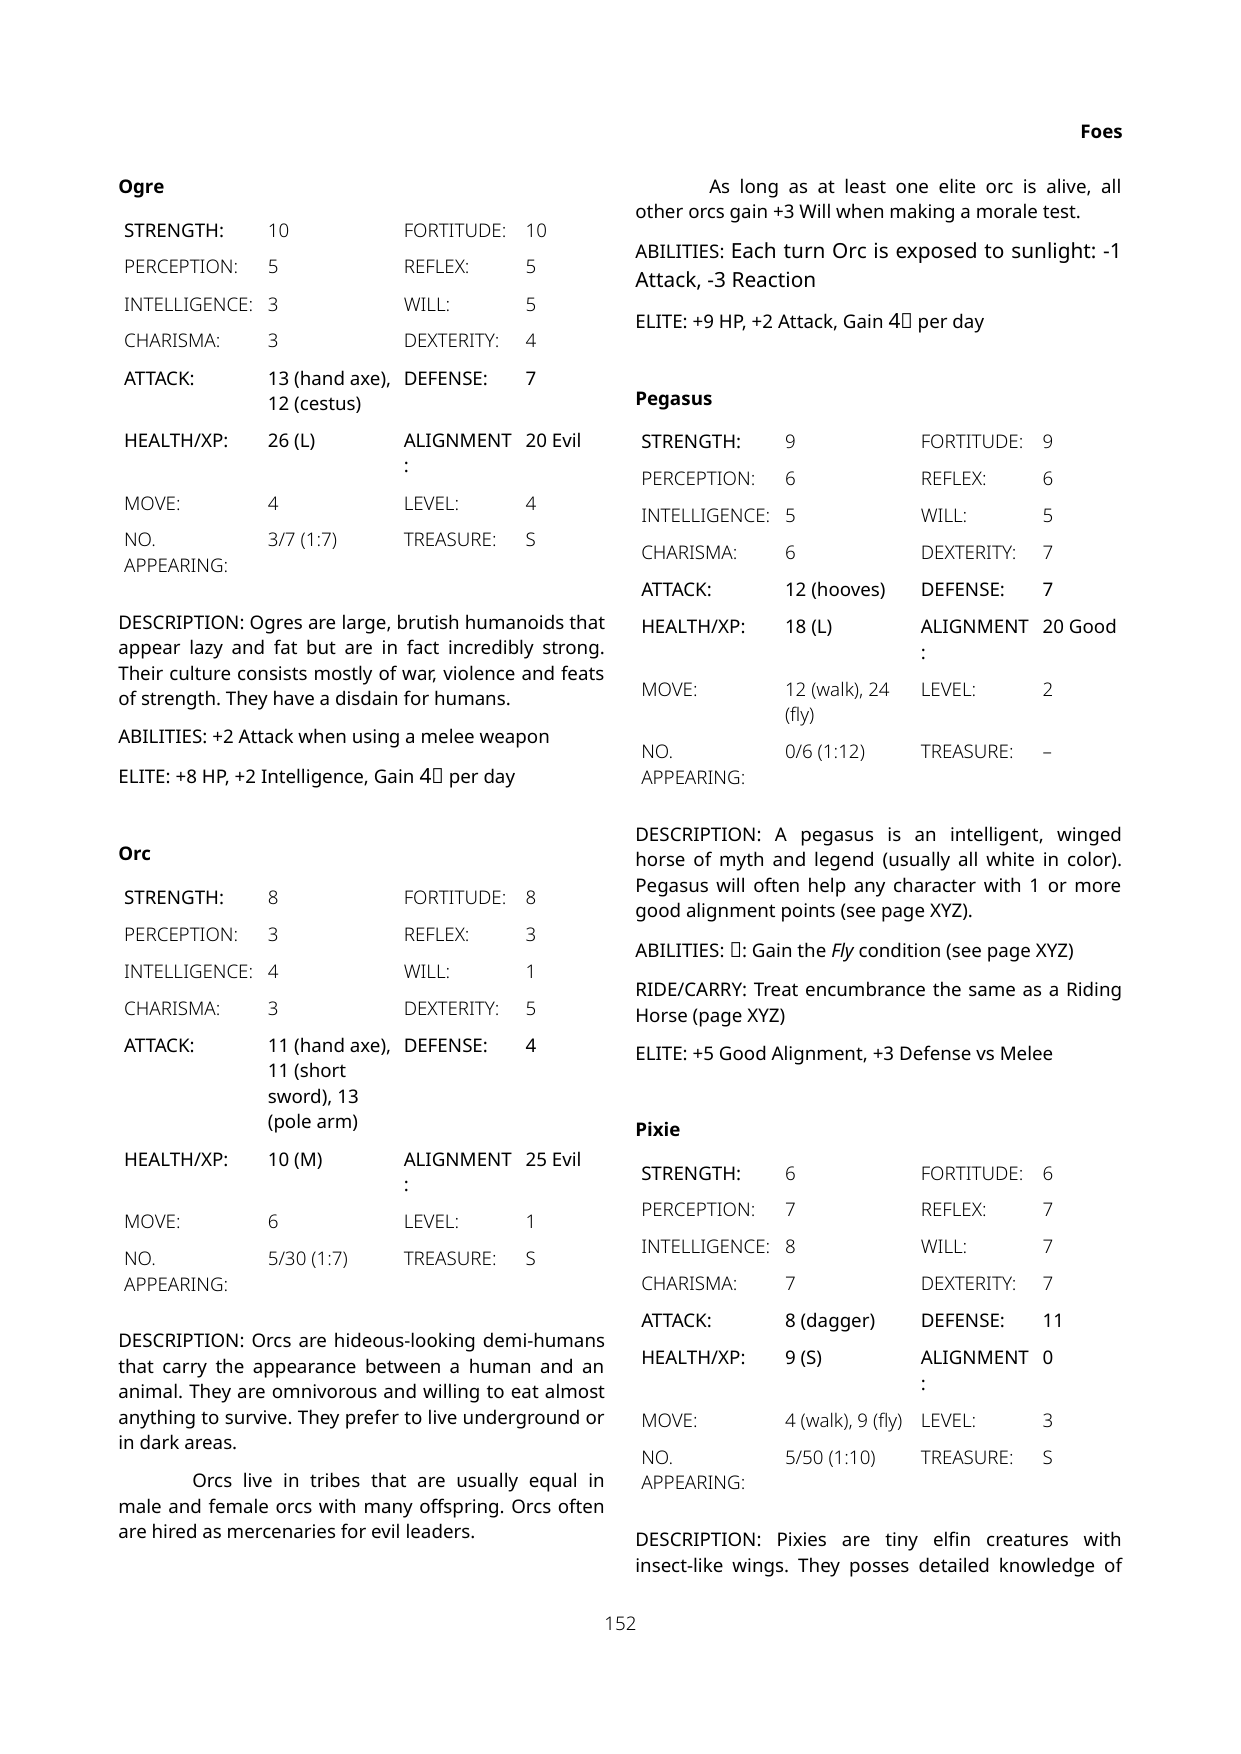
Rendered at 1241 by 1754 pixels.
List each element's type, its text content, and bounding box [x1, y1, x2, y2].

table_cell ALIGNMENT: [915, 1339, 1037, 1401]
table_cell 3 [262, 322, 398, 359]
table_cell DEFENSE: [915, 1302, 1037, 1339]
text Orc [118, 841, 605, 866]
table_cell 5 [520, 248, 606, 285]
table_cell 4 [262, 484, 398, 521]
table_cell INTELLIGENCE: [635, 1228, 779, 1265]
table_cell 7 [1037, 1191, 1123, 1228]
table_cell 7 [779, 1265, 915, 1302]
table_cell NO. APPEARING: [635, 1439, 779, 1501]
text ELITE: +8 HP, +2 Intelligence, Gain 4 per day [118, 762, 605, 790]
text ELITE: +5 Good Alignment, +3 Defense vs Melee [635, 1040, 1122, 1066]
table_cell REFLEX: [915, 460, 1037, 497]
table_header 8 [520, 879, 606, 916]
table_cell 3 [520, 916, 606, 953]
table_cell LEVEL: [915, 670, 1037, 733]
table_header 8 [262, 879, 398, 916]
table_cell 0/6 (1:12) [779, 733, 915, 795]
table_cell 7 [1037, 1265, 1123, 1302]
table_cell TREASURE: [398, 521, 520, 583]
table_cell WILL: [915, 1228, 1037, 1265]
text As long as at least one elite orc is alive, all other orcs gain +3 Will when making a morale test. [635, 173, 1122, 224]
table_cell TREASURE: [915, 1439, 1037, 1501]
table_cell ALIGNMENT: [398, 422, 520, 484]
table_cell 6 [262, 1203, 398, 1239]
table_cell ALIGNMENT: [915, 608, 1037, 670]
table_header 6 [779, 1154, 915, 1191]
table_header 10 [520, 211, 606, 248]
table_cell PERCEPTION: [118, 916, 262, 953]
table_cell 4 [520, 1027, 606, 1140]
table_cell DEXTERITY: [398, 990, 520, 1027]
table_cell ATTACK: [635, 571, 779, 608]
table_cell 5/50 (1:10) [779, 1439, 915, 1501]
table_cell 8 (dagger) [779, 1302, 915, 1339]
table_cell 25 Evil [520, 1140, 606, 1203]
table_cell 3 [1037, 1401, 1123, 1438]
table_cell – [1037, 733, 1123, 795]
table_cell 3 [262, 285, 398, 322]
table_cell NO. APPEARING: [118, 521, 262, 583]
table_cell MOVE: [118, 1203, 262, 1239]
table_cell 11 (hand axe), 11 (short sword), 13 (pole arm) [262, 1027, 398, 1140]
table_cell 5 [1037, 497, 1123, 534]
table_cell LEVEL: [398, 1203, 520, 1239]
table_cell 5 [262, 248, 398, 285]
table_cell S [520, 521, 606, 583]
table_header STRENGTH: [635, 1154, 779, 1191]
table_cell 7 [520, 359, 606, 422]
text DESCRIPTION: A pegasus is an intelligent, winged horse of myth and legend (usually all white in color). Pegasus will often help any character with 1 or more good alignment points (see page XYZ). [635, 795, 1122, 923]
table_header FORTITUDE: [915, 423, 1037, 460]
text Pegasus [635, 385, 1122, 411]
table_cell LEVEL: [398, 484, 520, 521]
table_cell NO. APPEARING: [635, 733, 779, 795]
table_cell 13 (hand axe), 12 (cestus) [262, 359, 398, 422]
table_cell WILL: [915, 497, 1037, 534]
table_cell REFLEX: [915, 1191, 1037, 1228]
table_cell CHARISMA: [118, 990, 262, 1027]
text DESCRIPTION: Pixies are tiny elfin creatures with insect-like wings. They posses detailed knowledge of [635, 1501, 1122, 1577]
table_cell INTELLIGENCE: [635, 497, 779, 534]
table_cell CHARISMA: [635, 534, 779, 571]
table_cell 9 (S) [779, 1339, 915, 1401]
table_cell 6 [1037, 460, 1123, 497]
table_cell 12 (hooves) [779, 571, 915, 608]
table_header FORTITUDE: [915, 1154, 1037, 1191]
table_header STRENGTH: [118, 211, 262, 248]
table_cell MOVE: [635, 670, 779, 733]
table_cell DEFENSE: [398, 1027, 520, 1140]
table_cell 20 Good [1037, 608, 1123, 670]
table_cell 20 Evil [520, 422, 606, 484]
table_cell 5/30 (1:7) [262, 1240, 398, 1302]
text ELITE: +9 HP, +2 Attack, Gain 4 per day [635, 306, 1122, 334]
text DESCRIPTION: Ogres are large, brutish humanoids that appear lazy and fat but are in fact incredibly strong. Their culture consists mostly of war, violence and feats of strength. They have a disdain for humans. [118, 583, 605, 711]
table_cell CHARISMA: [635, 1265, 779, 1302]
table_cell 7 [1037, 1228, 1123, 1265]
table_cell 3 [262, 916, 398, 953]
table_cell WILL: [398, 285, 520, 322]
table_cell DEFENSE: [398, 359, 520, 422]
table_cell 12 (walk), 24 (fly) [779, 670, 915, 733]
table_cell WILL: [398, 953, 520, 989]
table_cell 5 [779, 497, 915, 534]
table_header 10 [262, 211, 398, 248]
table_cell PERCEPTION: [635, 1191, 779, 1228]
table_header STRENGTH: [635, 423, 779, 460]
table_cell 7 [779, 1191, 915, 1228]
table_cell ALIGNMENT: [398, 1140, 520, 1203]
table_cell 7 [1037, 534, 1123, 571]
table_cell HEALTH/XP: [118, 1140, 262, 1203]
table_cell INTELLIGENCE: [118, 953, 262, 989]
table_cell 0 [1037, 1339, 1123, 1401]
table_cell 1 [520, 953, 606, 989]
table_cell LEVEL: [915, 1401, 1037, 1438]
text Pixie [635, 1116, 1122, 1142]
table_cell ATTACK: [635, 1302, 779, 1339]
table_cell S [520, 1240, 606, 1302]
text ABILITIES: +2 Attack when using a melee weapon [118, 724, 605, 749]
table_cell 4 [520, 322, 606, 359]
table_cell NO. APPEARING: [118, 1240, 262, 1302]
table_cell PERCEPTION: [635, 460, 779, 497]
text ABILITIES: Each turn Orc is exposed to sunlight: -1 Attack, -3 Reaction [635, 237, 1122, 293]
table_cell DEXTERITY: [915, 1265, 1037, 1302]
table_cell ATTACK: [118, 1027, 262, 1140]
table_header 6 [1037, 1154, 1123, 1191]
text RIDE/CARRY: Treat encumbrance the same as a Riding Horse (page XYZ) [635, 976, 1122, 1027]
table_cell 4 [262, 953, 398, 989]
table_cell TREASURE: [398, 1240, 520, 1302]
table_cell CHARISMA: [118, 322, 262, 359]
table_cell REFLEX: [398, 916, 520, 953]
table_cell PERCEPTION: [118, 248, 262, 285]
table_cell 8 [779, 1228, 915, 1265]
table_cell TREASURE: [915, 733, 1037, 795]
table_cell 11 [1037, 1302, 1123, 1339]
table_cell 3/7 (1:7) [262, 521, 398, 583]
table_header 9 [1037, 423, 1123, 460]
table_cell 4 (walk), 9 (fly) [779, 1401, 915, 1438]
table_cell 5 [520, 285, 606, 322]
table_cell 10 (M) [262, 1140, 398, 1203]
table_cell 6 [779, 460, 915, 497]
table_header FORTITUDE: [398, 211, 520, 248]
table_cell 6 [779, 534, 915, 571]
table_cell DEXTERITY: [398, 322, 520, 359]
table_cell INTELLIGENCE: [118, 285, 262, 322]
text Orcs live in tribes that are usually equal in male and female orcs with many offspring. Orcs often are hired as mercenaries for evil leaders. [118, 1468, 605, 1544]
table_cell 5 [520, 990, 606, 1027]
text Ogre [118, 173, 605, 199]
table_header 9 [779, 423, 915, 460]
table_cell MOVE: [118, 484, 262, 521]
text ABILITIES: : Gain the Fly condition (see page XYZ) [635, 936, 1122, 964]
table_header STRENGTH: [118, 879, 262, 916]
table_cell HEALTH/XP: [635, 608, 779, 670]
table_cell S [1037, 1439, 1123, 1501]
table_cell MOVE: [635, 1401, 779, 1438]
table_cell 1 [520, 1203, 606, 1239]
text DESCRIPTION: Orcs are hideous-looking demi-humans that carry the appearance between a human and an animal. They are omnivorous and willing to eat almost anything to survive. They prefer to live underground or in dark areas. [118, 1302, 605, 1455]
table_cell 18 (L) [779, 608, 915, 670]
table_cell 2 [1037, 670, 1123, 733]
table_cell 4 [520, 484, 606, 521]
table_header FORTITUDE: [398, 879, 520, 916]
table_cell 26 (L) [262, 422, 398, 484]
table_cell DEXTERITY: [915, 534, 1037, 571]
table_cell HEALTH/XP: [118, 422, 262, 484]
table_cell REFLEX: [398, 248, 520, 285]
table_cell HEALTH/XP: [635, 1339, 779, 1401]
table_cell DEFENSE: [915, 571, 1037, 608]
table_cell 7 [1037, 571, 1123, 608]
table_cell ATTACK: [118, 359, 262, 422]
table_cell 3 [262, 990, 398, 1027]
